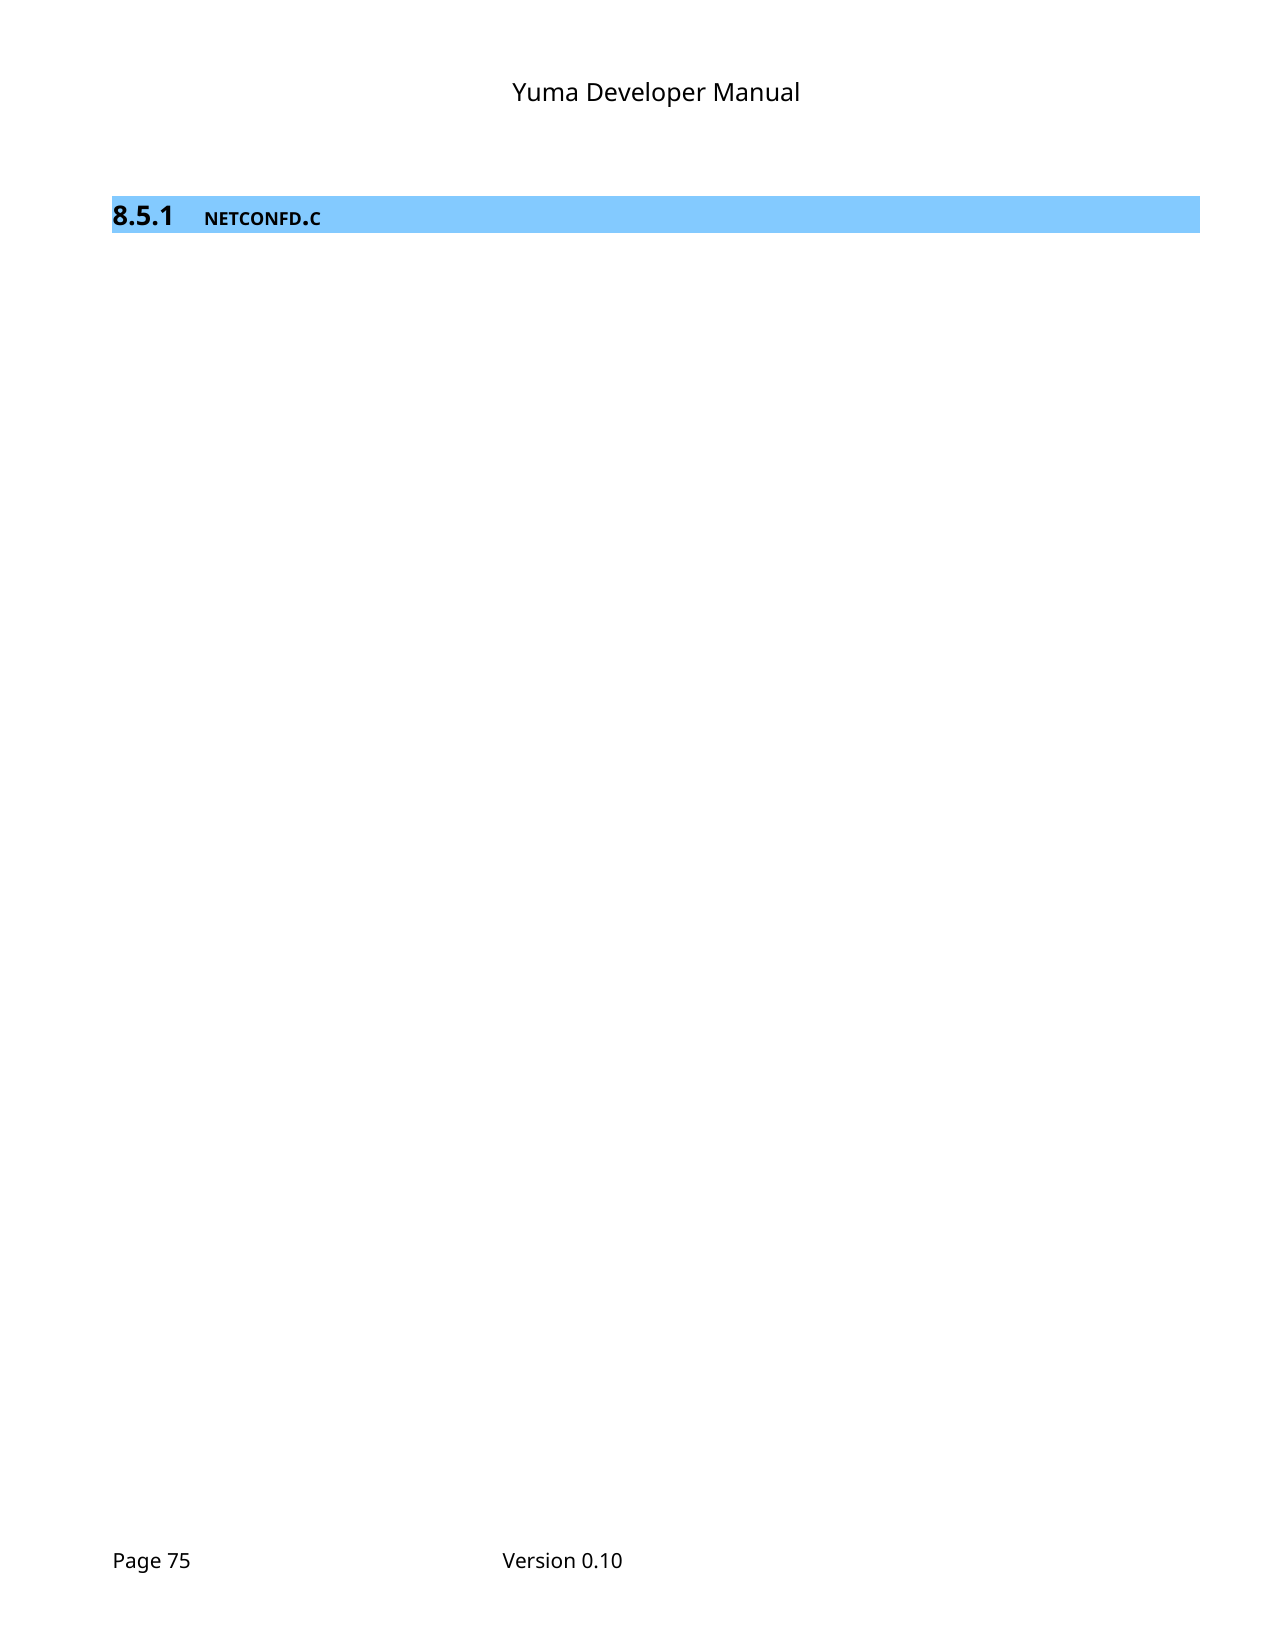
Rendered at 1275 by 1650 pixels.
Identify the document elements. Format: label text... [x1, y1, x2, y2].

subtitle netconfd.c [112, 196, 1200, 233]
